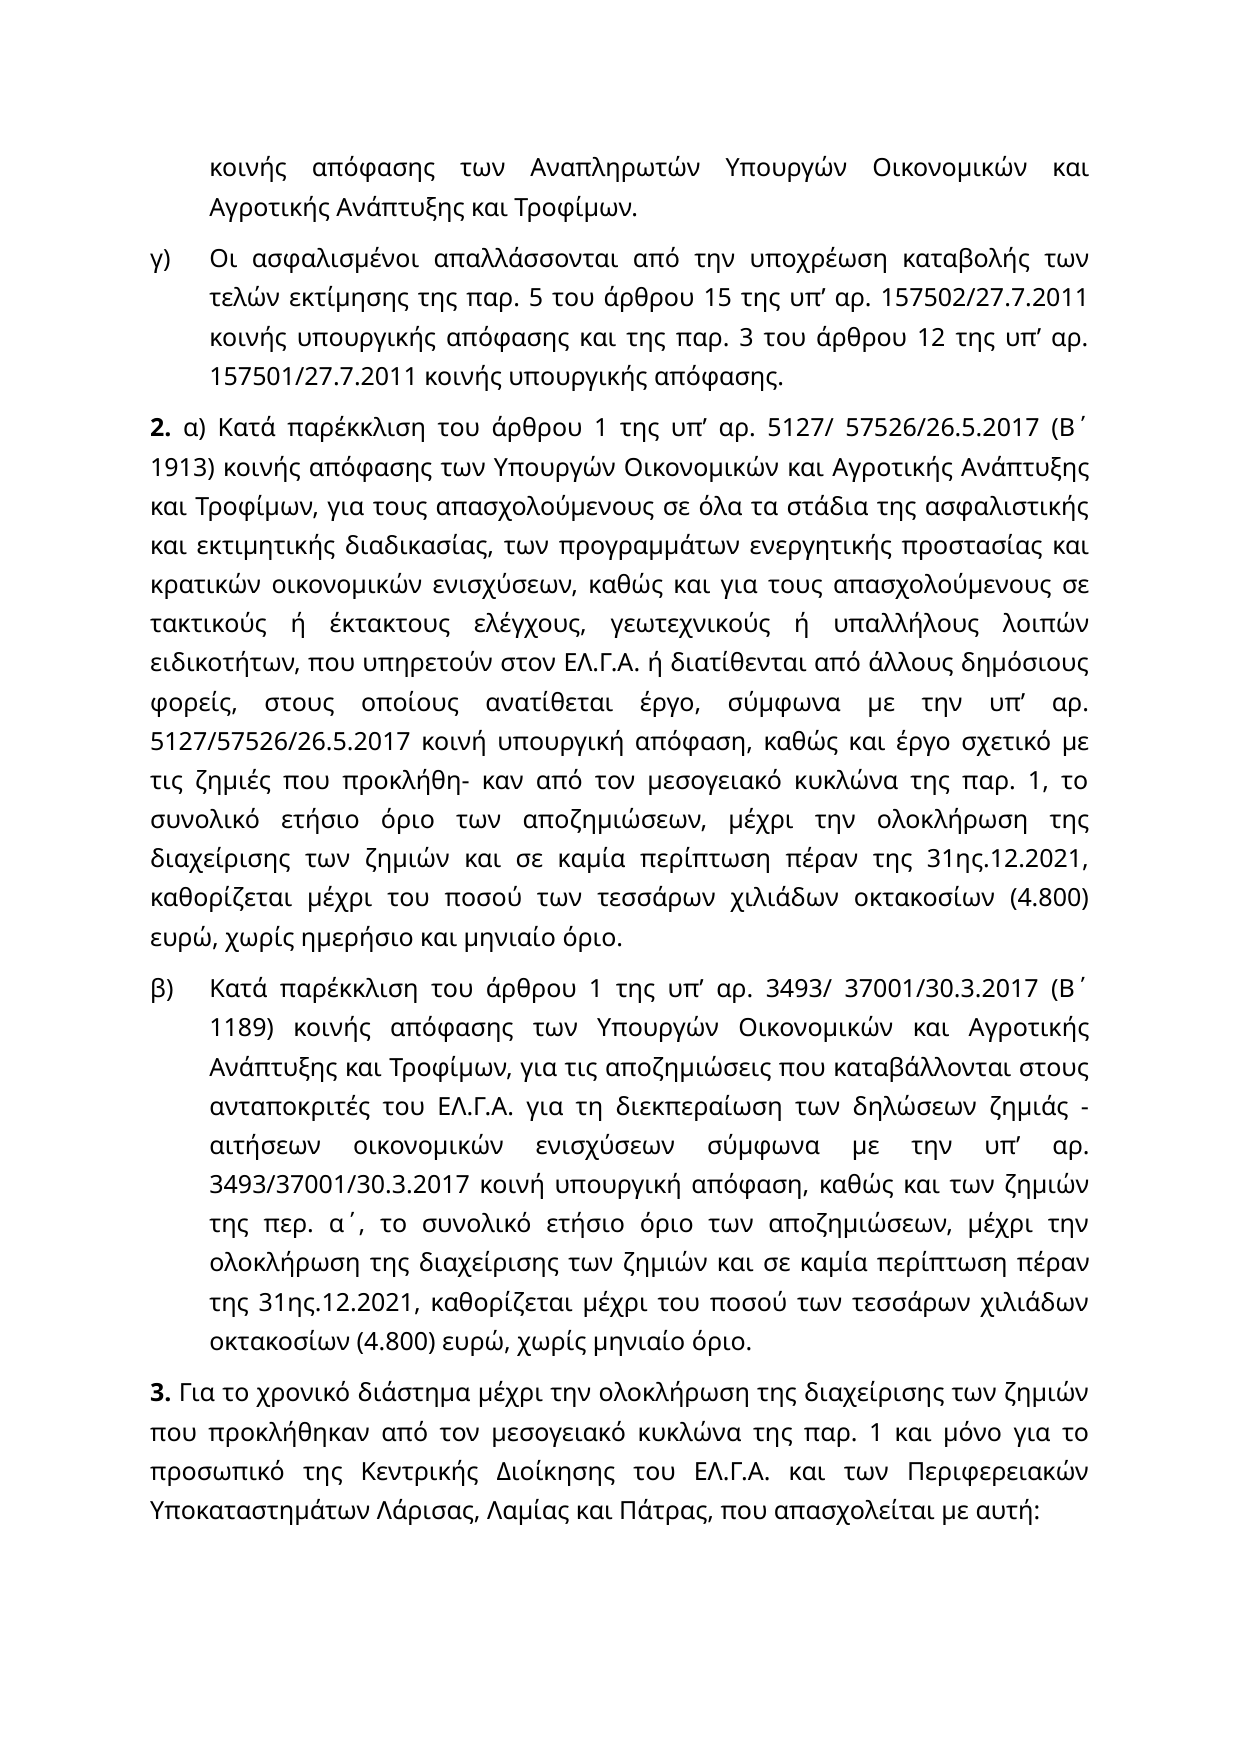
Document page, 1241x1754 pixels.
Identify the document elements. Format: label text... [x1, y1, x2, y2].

text 2. α) Κατά παρέκκλιση του άρθρου 1 της υπ’ αρ. 5127/ 57526/26.5.2017 (Β΄ 1913) κοινής απόφασης των Υπουργών Οικονομικών και Αγροτικής Ανάπτυξης και Τροφίμων, για τους απασχολούμενους σε όλα τα στάδια της ασφαλιστικής και εκτιμητικής διαδικασίας, των προγραμμάτων ενεργητικής προστασίας και κρατικών οικονομικών ενισχύσεων, καθώς και για τους απασχολούμενους σε τακτικούς ή έκτακτους ελέγχους, γεωτεχνικούς ή υπαλλήλους λοιπών ειδικοτήτων, που υπηρετούν στον ΕΛ.Γ.Α. ή διατίθενται από άλλους δημόσιους φορείς, στους οποίους ανατίθεται έργο, σύμφωνα με την υπ’ αρ. 5127/57526/26.5.2017 κοινή υπουργική απόφαση, καθώς και έργο σχετικό με τις ζημιές που προκλήθη- καν από τον μεσογειακό κυκλώνα της παρ. 1, το συνολικό ετήσιο όριο των αποζημιώσεων, μέχρι την ολοκλήρωση της διαχείρισης των ζημιών και σε καμία περίπτωση πέραν της 31ης.12.2021, καθορίζεται μέχρι του ποσού των τεσσάρων χιλιάδων οκτακοσίων (4.800) ευρώ, χωρίς ημερήσιο και μηνιαίο όριο. [150, 410, 1090, 953]
list β) Κατά παρέκκλιση του άρθρου 1 της υπ’ αρ. 3493/ 37001/30.3.2017 (Β΄ 1189) κοινής απόφασης των Υπουργών Οικονομικών και Αγροτικής Ανάπτυξης και Τροφίμων, για τις αποζημιώσεις που καταβάλλονται στους ανταποκριτές του ΕΛ.Γ.Α. για τη διεκπεραίωση των δηλώσεων ζημιάς - αιτήσεων οικονομικών ενισχύσεων σύμφωνα με την υπ’ αρ. 3493/37001/30.3.2017 κοινή υπουργική απόφαση, καθώς και των ζημιών της περ. α΄, το συνολικό ετήσιο όριο των αποζημιώσεων, μέχρι την ολοκλήρωση της διαχείρισης των ζημιών και σε καμία περίπτωση πέραν της 31ης.12.2021, καθορίζεται μέχρι του ποσού των τεσσάρων χιλιάδων οκτακοσίων (4.800) ευρώ, χωρίς μηνιαίο όριο. [150, 971, 1090, 1357]
list γ) Οι ασφαλισμένοι απαλλάσσονται από την υποχρέωση καταβολής των τελών εκτίμησης της παρ. 5 του άρθρου 15 της υπ’ αρ. 157502/27.7.2011 κοινής υπουργικής απόφασης και της παρ. 3 του άρθρου 12 της υπ’ αρ. 157501/27.7.2011 κοινής υπουργικής απόφασης. [150, 241, 1090, 392]
list κοινής απόφασης των Αναπληρωτών Υπουργών Οικονομικών και Αγροτικής Ανάπτυξης και Τροφίμων. [150, 150, 1090, 223]
text 3. Για το χρονικό διάστημα μέχρι την ολοκλήρωση της διαχείρισης των ζημιών που προκλήθηκαν από τον μεσογειακό κυκλώνα της παρ. 1 και μόνο για το προσωπικό της Κεντρικής Διοίκησης του ΕΛ.Γ.Α. και των Περιφερειακών Υποκαταστημάτων Λάρισας, Λαμίας και Πάτρας, που απασχολείται με αυτή: [150, 1375, 1090, 1527]
